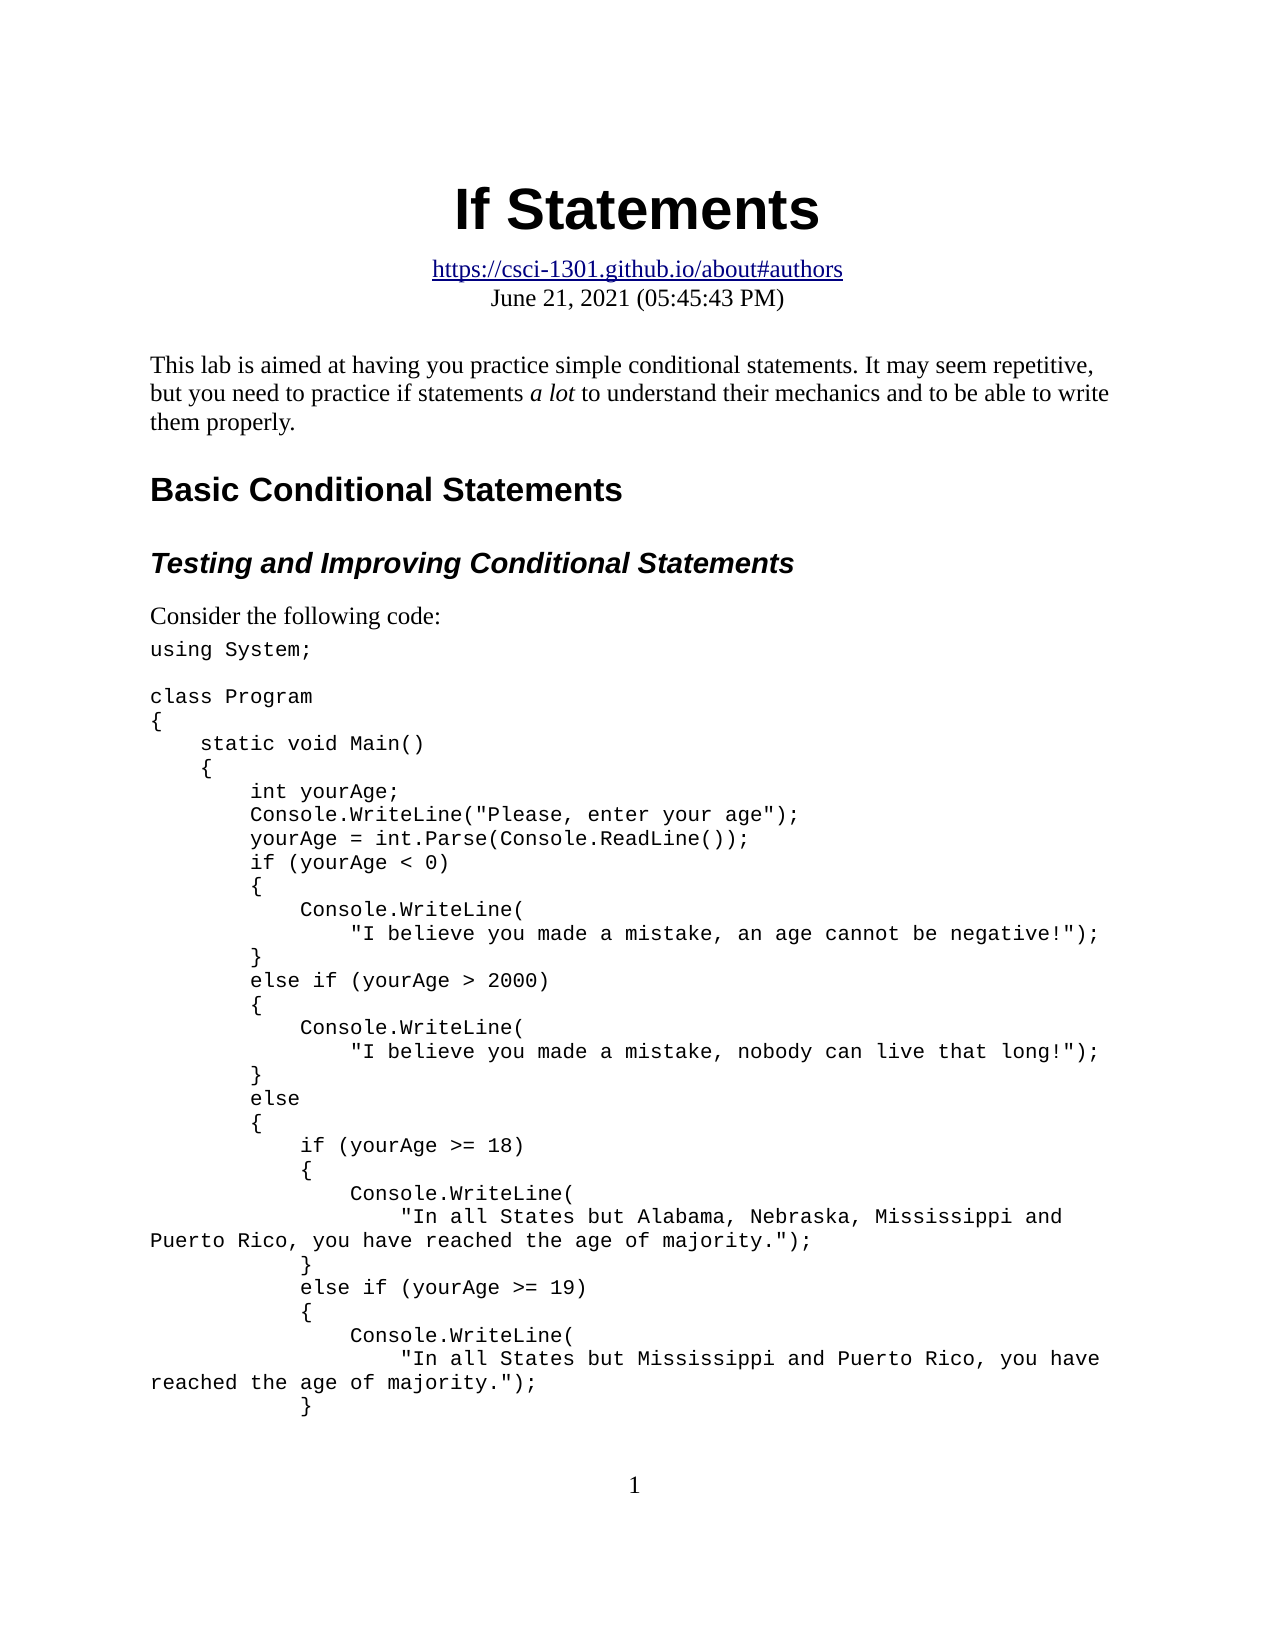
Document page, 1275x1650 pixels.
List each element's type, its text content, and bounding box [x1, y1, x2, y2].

text { [150, 1112, 1125, 1135]
text } [150, 1064, 1125, 1088]
text Console.WriteLine( [150, 1324, 1125, 1348]
text Console.WriteLine( [150, 1017, 1125, 1041]
text } [150, 1254, 1125, 1277]
text "I believe you made a mistake, nobody can live that long!"); [150, 1041, 1125, 1064]
text June 21, 2021 (05:45:43 PM) [150, 283, 1125, 312]
text } [150, 1396, 1125, 1419]
text static void Main() [150, 733, 1125, 757]
text "In all States but Alabama, Nebraska, Mississippi and Puerto Rico, you have reached the age of majority."); [150, 1206, 1125, 1254]
text { [150, 1301, 1125, 1324]
subtitle Basic Conditional Statements [150, 470, 1125, 509]
text { [150, 993, 1125, 1017]
text https://csci-1301.github.io/about#authors [150, 254, 1125, 283]
text if (yourAge >= 18) [150, 1135, 1125, 1159]
text if (yourAge < 0) [150, 852, 1125, 875]
text { [150, 1159, 1125, 1183]
text Console.WriteLine( [150, 1183, 1125, 1206]
text yourAge = int.Parse(Console.ReadLine()); [150, 828, 1125, 852]
text "In all States but Mississippi and Puerto Rico, you have reached the age of majority."); [150, 1348, 1125, 1396]
text else [150, 1088, 1125, 1112]
text This lab is aimed at having you practice simple conditional statements. It may seem repetitive, but you need to practice if statements a lot to understand their mechanics and to be able to write them properly. [150, 350, 1125, 436]
text class Program [150, 686, 1125, 710]
subtitle Testing and Improving Conditional Statements [150, 546, 1125, 580]
title If Statements [150, 175, 1125, 242]
text } [150, 946, 1125, 970]
text Console.WriteLine( [150, 899, 1125, 923]
text else if (yourAge > 2000) [150, 970, 1125, 993]
text { [150, 875, 1125, 899]
text using System; [150, 639, 1125, 662]
text int yourAge; [150, 781, 1125, 804]
text { [150, 710, 1125, 733]
text Console.WriteLine("Please, enter your age"); [150, 804, 1125, 828]
text else if (yourAge >= 19) [150, 1277, 1125, 1301]
text "I believe you made a mistake, an age cannot be negative!"); [150, 923, 1125, 946]
text { [150, 757, 1125, 781]
text Consider the following code: [150, 601, 1125, 630]
